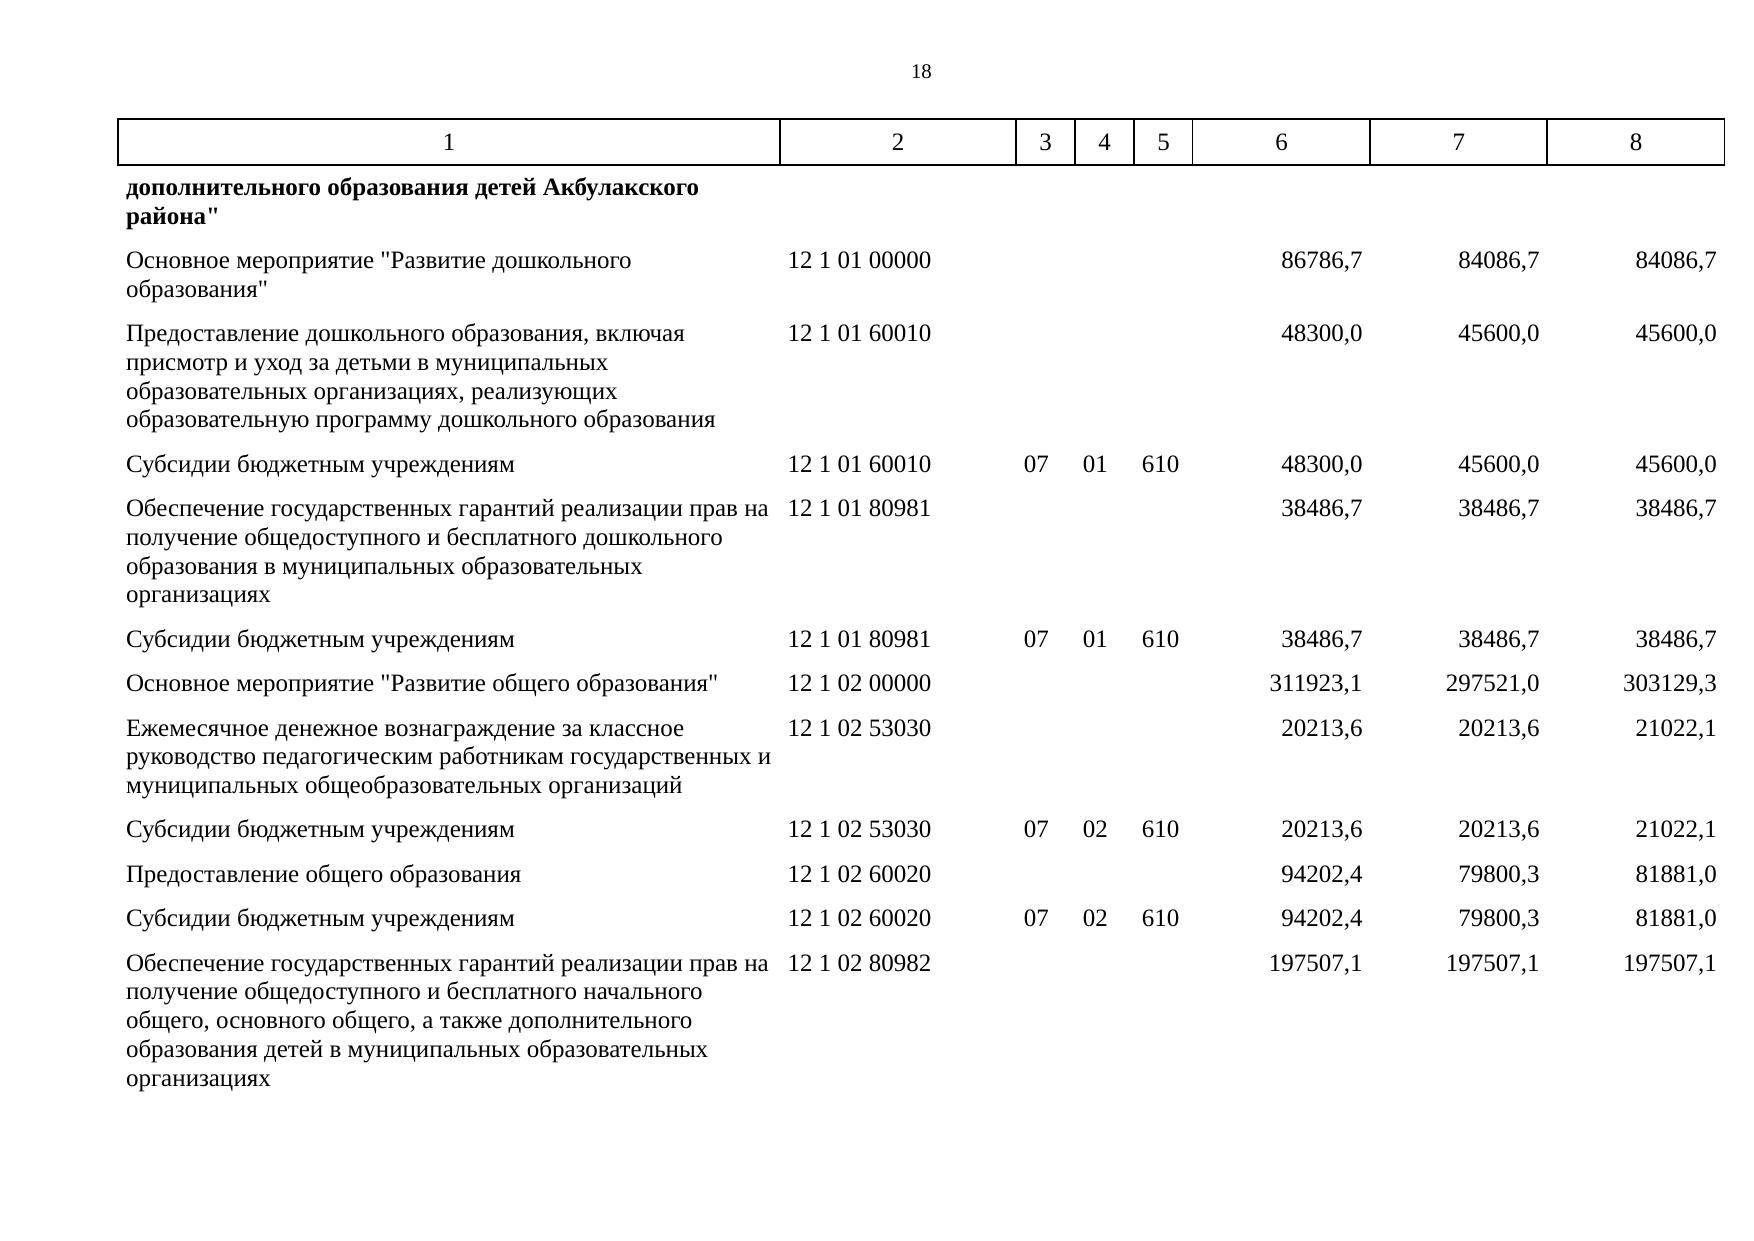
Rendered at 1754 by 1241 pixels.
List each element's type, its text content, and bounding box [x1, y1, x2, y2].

table_cell [1547, 166, 1724, 237]
table_header 5 [1142, 128, 1185, 156]
table_cell 12 1 02 60020 [780, 851, 1016, 895]
table_cell [1134, 237, 1193, 310]
table_cell 79800,3 [1370, 895, 1547, 940]
table_cell 45600,0 [1547, 310, 1724, 441]
table_cell 197507,1 [1193, 940, 1370, 1099]
table_header [119, 120, 779, 164]
table_cell 20213,6 [1370, 705, 1547, 807]
table_cell [1075, 705, 1134, 807]
table_cell 21022,1 [1547, 705, 1724, 807]
table_cell 12 1 01 80981 [780, 485, 1016, 616]
table_header [1371, 120, 1546, 164]
table_cell 84086,7 [1547, 237, 1724, 310]
table_cell Предоставление общего образования [118, 851, 780, 895]
table_header [781, 120, 1015, 164]
table_header 1 [126, 128, 772, 156]
table_cell [1016, 237, 1075, 310]
table_cell 07 [1016, 441, 1075, 485]
table_cell 610 [1134, 807, 1193, 851]
table_cell 610 [1134, 441, 1193, 485]
table_cell [1075, 166, 1134, 237]
table_cell 79800,3 [1370, 851, 1547, 895]
table_cell 38486,7 [1193, 616, 1370, 660]
table_header 2 [788, 128, 1008, 156]
table_cell 12 1 01 60010 [780, 441, 1016, 485]
table_cell 20213,6 [1193, 807, 1370, 851]
table_cell 610 [1134, 616, 1193, 660]
table_header 7 [1378, 128, 1539, 156]
table_cell 303129,3 [1547, 660, 1724, 705]
table_cell 197507,1 [1370, 940, 1547, 1099]
table_cell [1016, 660, 1075, 705]
table_cell 297521,0 [1370, 660, 1547, 705]
table_header [1548, 120, 1724, 164]
table_cell Субсидии бюджетным учреждениям [118, 441, 780, 485]
table_cell [1134, 851, 1193, 895]
table_cell [1016, 851, 1075, 895]
table_cell [1134, 705, 1193, 807]
table_cell Ежемесячное денежное вознаграждение за классное руководство педагогическим работникам государственных и муниципальных общеобразовательных организаций [118, 705, 780, 807]
table_cell 12 1 01 60010 [780, 310, 1016, 441]
table_cell 610 [1134, 895, 1193, 940]
table_cell Субсидии бюджетным учреждениям [118, 616, 780, 660]
table_header [1193, 120, 1369, 164]
table_cell [1134, 660, 1193, 705]
table_cell 197507,1 [1547, 940, 1724, 1099]
table_cell Субсидии бюджетным учреждениям [118, 807, 780, 851]
table_cell 12 1 01 80981 [780, 616, 1016, 660]
table_cell [1075, 940, 1134, 1099]
table_cell 38486,7 [1370, 485, 1547, 616]
table_cell 38486,7 [1547, 616, 1724, 660]
table_cell 07 [1016, 895, 1075, 940]
table_cell [1134, 485, 1193, 616]
table_cell 02 [1075, 895, 1134, 940]
table_cell Субсидии бюджетным учреждениям [118, 895, 780, 940]
table_cell [1016, 485, 1075, 616]
table_header 4 [1083, 128, 1126, 156]
table_cell [1075, 660, 1134, 705]
table_header 3 [1024, 128, 1067, 156]
table_cell [780, 166, 1016, 237]
table_cell 48300,0 [1193, 310, 1370, 441]
table_cell Предоставление дошкольного образования, включая присмотр и уход за детьми в муниципальных образовательных организациях, реализующих образовательную программу дошкольного образования [118, 310, 780, 441]
table_cell 20213,6 [1193, 705, 1370, 807]
table_cell 45600,0 [1547, 441, 1724, 485]
table_header [1017, 120, 1074, 164]
table_cell [1016, 310, 1075, 441]
table_cell 20213,6 [1370, 807, 1547, 851]
table_cell [1134, 940, 1193, 1099]
table_cell 311923,1 [1193, 660, 1370, 705]
table_header [1135, 120, 1192, 164]
table_cell 02 [1075, 807, 1134, 851]
table_cell [1075, 485, 1134, 616]
table_cell 01 [1075, 441, 1134, 485]
table_cell 94202,4 [1193, 851, 1370, 895]
table_cell 12 1 02 53030 [780, 705, 1016, 807]
table_cell 45600,0 [1370, 310, 1547, 441]
table_cell 45600,0 [1370, 441, 1547, 485]
table_cell [1016, 940, 1075, 1099]
table_cell [1193, 166, 1370, 237]
table_cell дополнительного образования детей Акбулакского района" [118, 166, 780, 237]
table_cell [1075, 851, 1134, 895]
table_cell 81881,0 [1547, 851, 1724, 895]
table_cell 38486,7 [1547, 485, 1724, 616]
table_cell [1016, 705, 1075, 807]
table_cell 38486,7 [1370, 616, 1547, 660]
table_cell 12 1 02 80982 [780, 940, 1016, 1099]
table_cell 07 [1016, 807, 1075, 851]
table_cell 12 1 02 60020 [780, 895, 1016, 940]
table_cell 48300,0 [1193, 441, 1370, 485]
table_cell [1016, 166, 1075, 237]
table_cell [1134, 310, 1193, 441]
table_cell Основное мероприятие "Развитие общего образования" [118, 660, 780, 705]
table_cell [1075, 237, 1134, 310]
table_cell 07 [1016, 616, 1075, 660]
table_header 6 [1201, 128, 1362, 156]
table_cell [1134, 166, 1193, 237]
table_cell 01 [1075, 616, 1134, 660]
table_cell 21022,1 [1547, 807, 1724, 851]
table_cell 84086,7 [1370, 237, 1547, 310]
table_cell 38486,7 [1193, 485, 1370, 616]
table_cell 81881,0 [1547, 895, 1724, 940]
table_cell Обеспечение государственных гарантий реализации прав на получение общедоступного и бесплатного дошкольного образования в муниципальных образовательных организациях [118, 485, 780, 616]
table_cell 86786,7 [1193, 237, 1370, 310]
table_cell 94202,4 [1193, 895, 1370, 940]
table_cell [1370, 166, 1547, 237]
table_cell Обеспечение государственных гарантий реализации прав на получение общедоступного и бесплатного начального общего, основного общего, а также дополнительного образования детей в муниципальных образовательных организациях [118, 940, 780, 1099]
table_cell 12 1 02 53030 [780, 807, 1016, 851]
table_cell 12 1 02 00000 [780, 660, 1016, 705]
table_cell 12 1 01 00000 [780, 237, 1016, 310]
table_header 8 [1555, 128, 1716, 156]
table_cell Основное мероприятие "Развитие дошкольного образования" [118, 237, 780, 310]
table_header [1076, 120, 1133, 164]
table_cell [1075, 310, 1134, 441]
